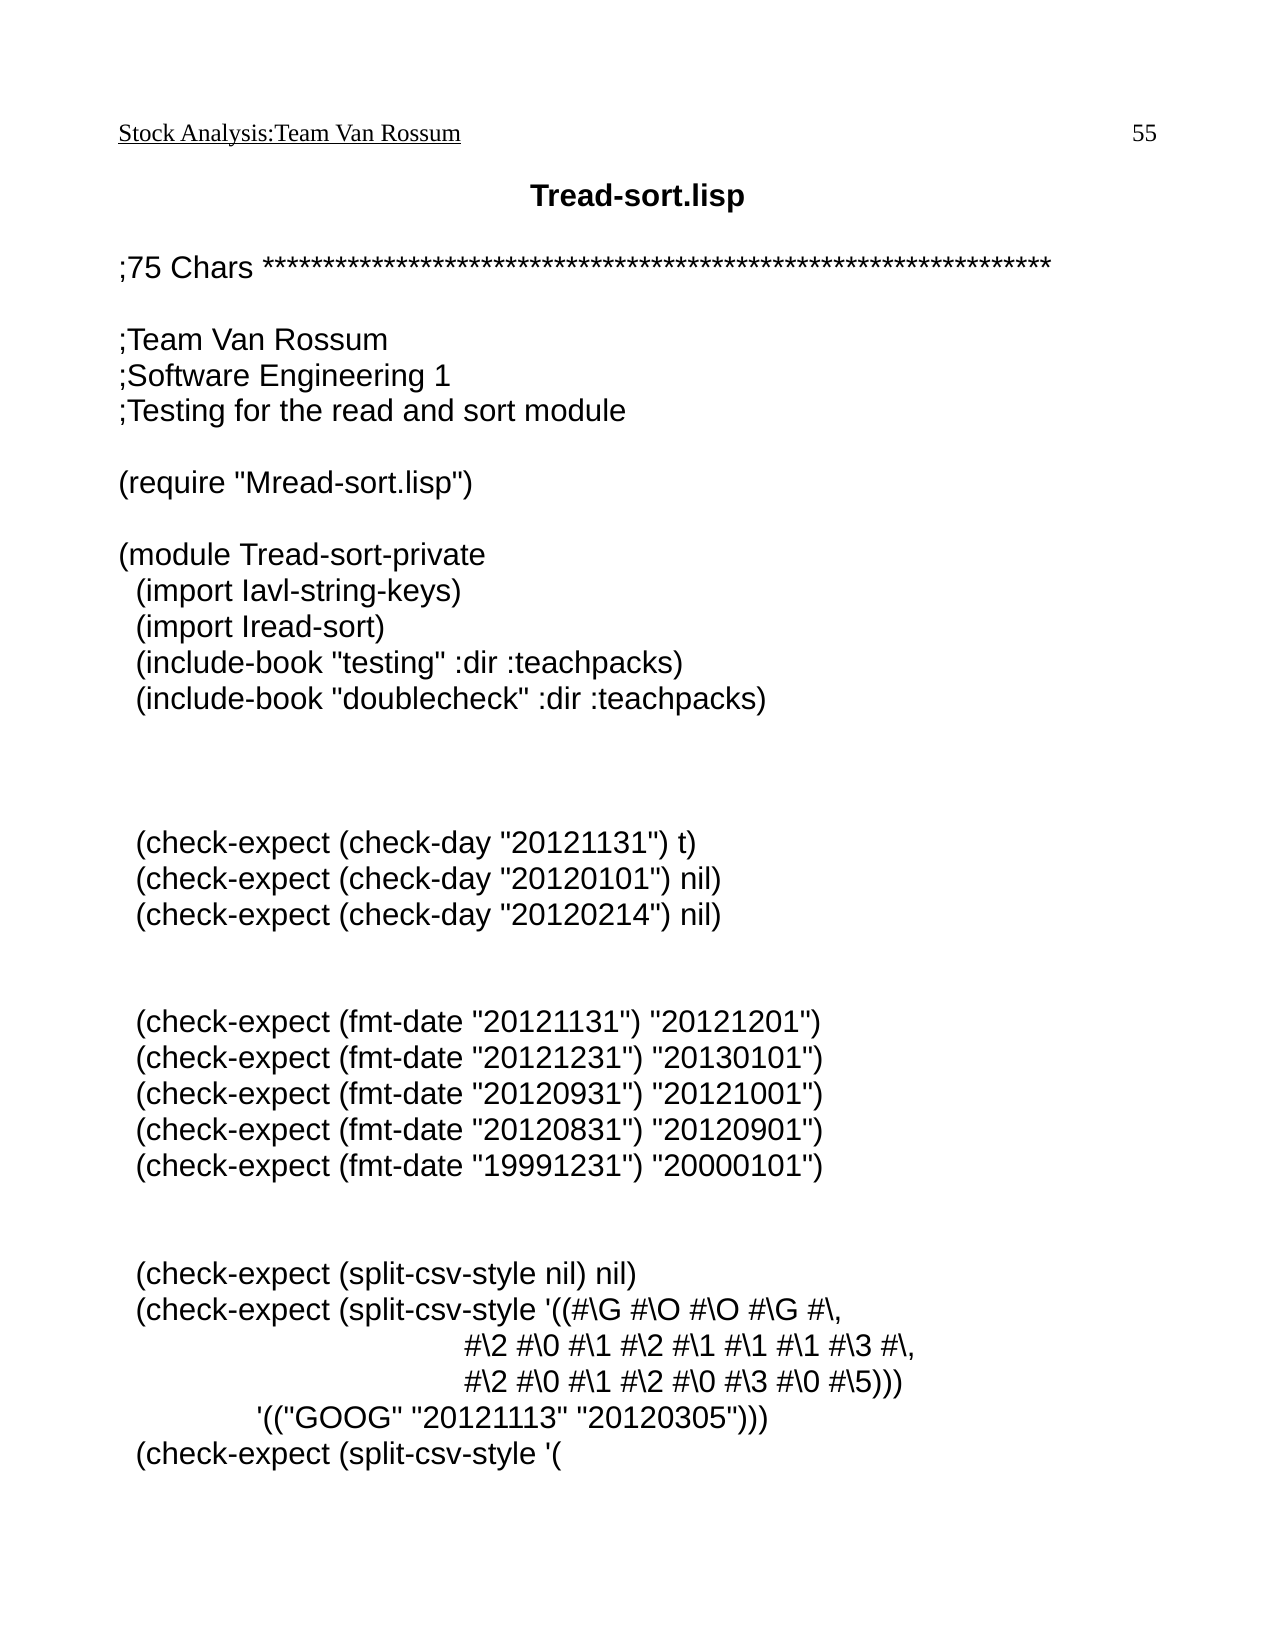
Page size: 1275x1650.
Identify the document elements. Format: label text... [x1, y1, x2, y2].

text (check-expect (fmt-date "19991231") "20000101") [118, 1147, 1157, 1183]
text ;Team Van Rossum [118, 321, 1157, 357]
text (check-expect (split-csv-style nil) nil) [118, 1255, 1157, 1291]
text (check-expect (split-csv-style '( [118, 1435, 1157, 1471]
text ;Testing for the read and sort module [118, 392, 1157, 428]
text (check-expect (fmt-date "20120931") "20121001") [118, 1075, 1157, 1111]
text (check-expect (check-day "20120214") nil) [118, 896, 1157, 932]
text ;75 Chars ***************************************************************** [118, 249, 1157, 285]
text (require "Mread-sort.lisp") [118, 464, 1157, 500]
text ;Software Engineering 1 [118, 357, 1157, 392]
text (check-expect (check-day "20121131") t) [118, 824, 1157, 860]
text '(("GOOG" "20121113" "20120305"))) [118, 1399, 1157, 1435]
text Tread-sort.lisp [118, 177, 1157, 213]
text #\2 #\0 #\1 #\2 #\0 #\3 #\0 #\5))) [118, 1363, 1157, 1399]
text (check-expect (fmt-date "20121231") "20130101") [118, 1039, 1157, 1075]
text (check-expect (split-csv-style '((#\G #\O #\O #\G #\, [118, 1291, 1157, 1327]
text (check-expect (fmt-date "20120831") "20120901") [118, 1111, 1157, 1147]
text (import Iavl-string-keys) [118, 572, 1157, 608]
text (check-expect (check-day "20120101") nil) [118, 860, 1157, 896]
text (include-book "testing" :dir :teachpacks) [118, 644, 1157, 680]
text (check-expect (fmt-date "20121131") "20121201") [118, 1003, 1157, 1039]
text (import Iread-sort) [118, 608, 1157, 644]
text (include-book "doublecheck" :dir :teachpacks) [118, 680, 1157, 716]
text (module Tread-sort-private [118, 536, 1157, 572]
text #\2 #\0 #\1 #\2 #\1 #\1 #\1 #\3 #\, [118, 1327, 1157, 1363]
